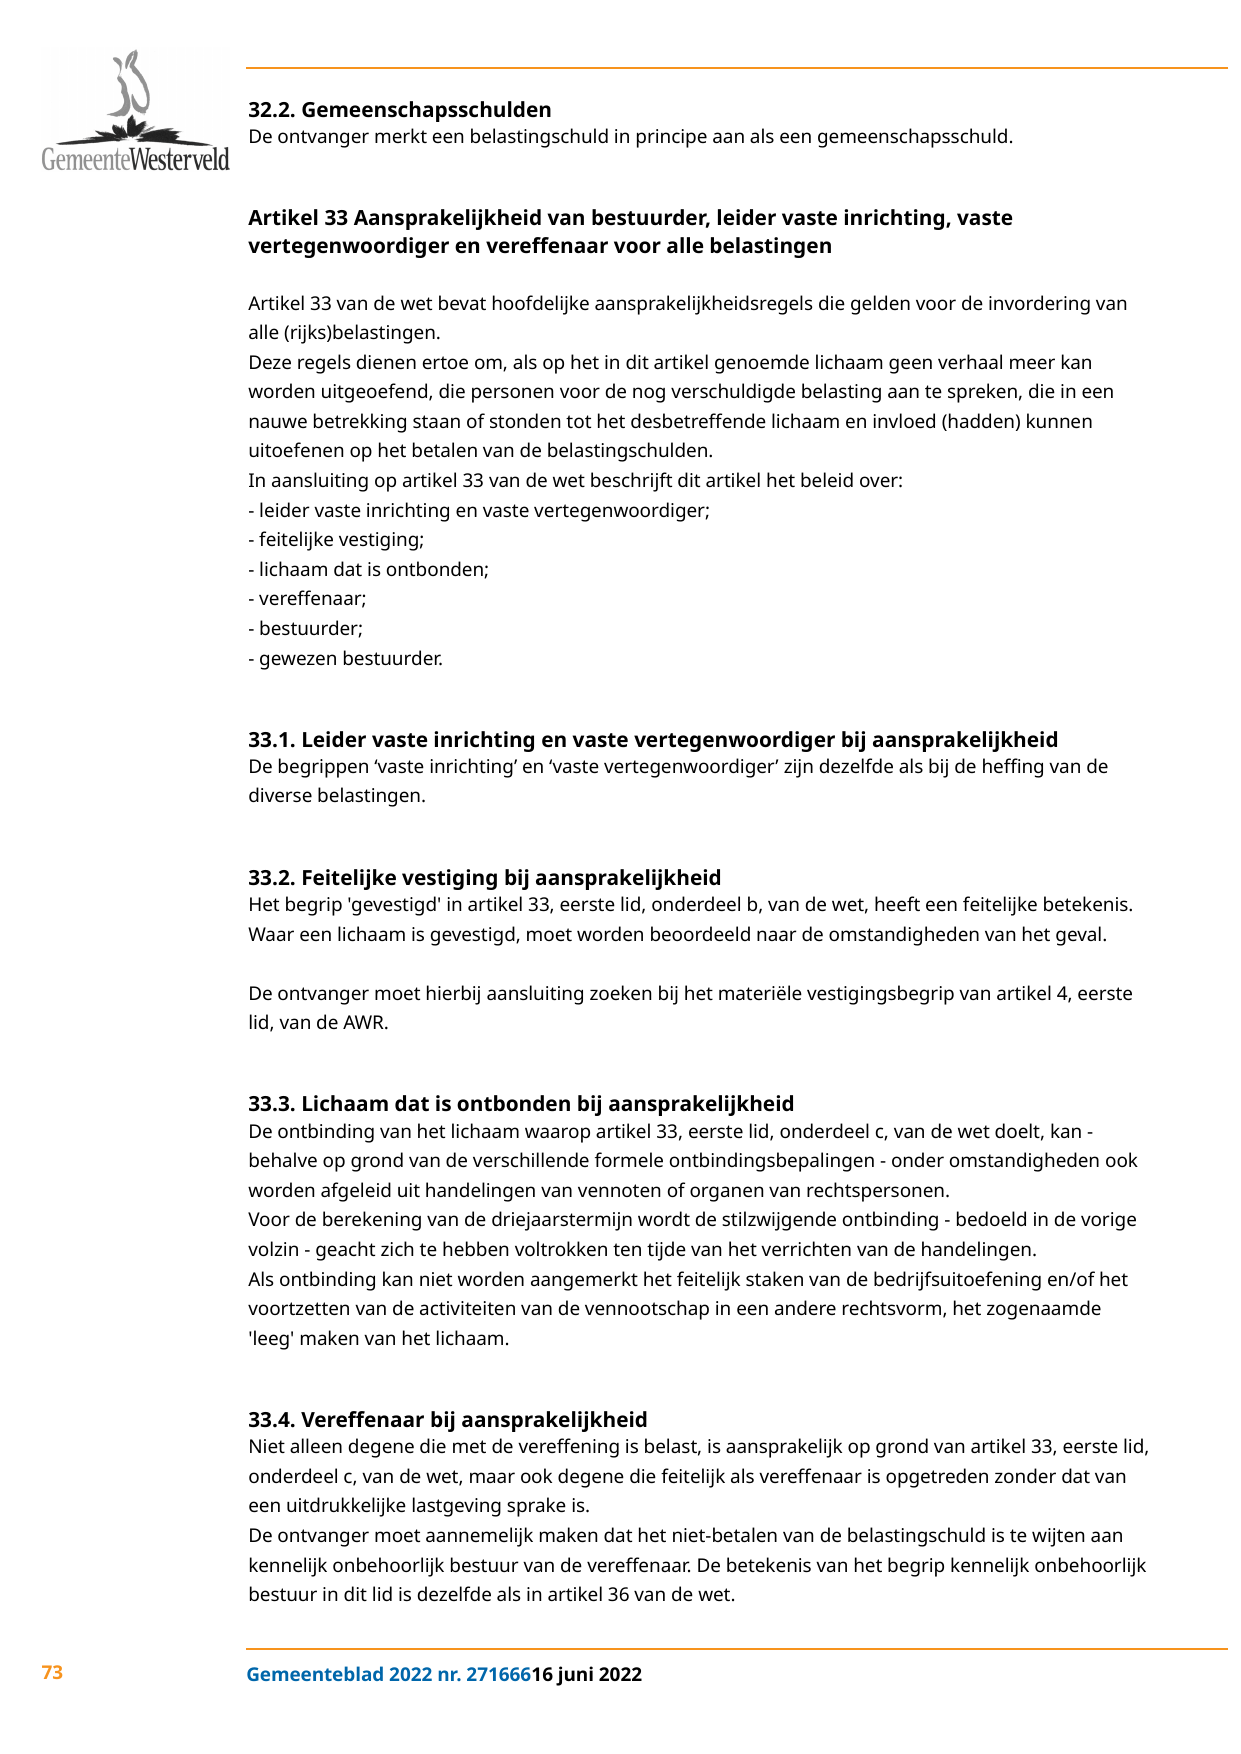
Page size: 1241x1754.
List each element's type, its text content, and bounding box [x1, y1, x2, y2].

text De ontvanger merkt een belastingschuld in principe aan als een gemeenschapsschuld. [248, 123, 1152, 149]
text 33.3. Lichaam dat is ontbonden bij aansprakelijkheid [248, 1089, 1152, 1118]
text De ontvanger moet aannemelijk maken dat het niet-betalen van de belastingschuld is te wijten aan kennelijk onbehoorlijk bestuur van de vereffenaar. De betekenis van het begrip kennelijk onbehoorlijk bestuur in dit lid is dezelfde als in artikel 36 van de wet. [248, 1522, 1152, 1607]
text - lichaam dat is ontbonden; [248, 556, 1152, 582]
picture [41, 47, 231, 172]
text De begrippen ‘vaste inrichting’ en ‘vaste vertegenwoordiger’ zijn dezelfde als bij de heffing van de diverse belastingen. [248, 753, 1152, 808]
text Als ontbinding kan niet worden aangemerkt het feitelijk staken van de bedrijfsuitoefening en/of het voortzetten van de activiteiten van de vennootschap in een andere rechtsvorm, het zogenaamde 'leeg' maken van het lichaam. [248, 1266, 1152, 1351]
text - feitelijke vestiging; [248, 526, 1152, 552]
text In aansluiting op artikel 33 van de wet beschrijft dit artikel het beleid over: [248, 467, 1152, 493]
text Voor de berekening van de driejaarstermijn wordt de stilzwijgende ontbinding - bedoeld in de vorige volzin - geacht zich te hebben voltrokken ten tijde van het verrichten van de handelingen. [248, 1207, 1152, 1262]
text 32.2. Gemeenschapsschulden [248, 95, 1152, 123]
text - gewezen bestuurder. [248, 645, 1152, 670]
text - bestuurder; [248, 615, 1152, 641]
text - vereffenaar; [248, 586, 1152, 611]
text 33.1. Leider vaste inrichting en vaste vertegenwoordiger bij aansprakelijkheid [248, 725, 1152, 753]
text Niet alleen degene die met de vereffening is belast, is aansprakelijk op grond van artikel 33, eerste lid, onderdeel c, van de wet, maar ook degene die feitelijk als vereffenaar is opgetreden zonder dat van een uitdrukkelijke lastgeving sprake is. [248, 1433, 1152, 1518]
text Deze regels dienen ertoe om, als op het in dit artikel genoemde lichaam geen verhaal meer kan worden uitgeoefend, die personen voor de nog verschuldigde belasting aan te spreken, die in een nauwe betrekking staan of stonden tot het desbetreffende lichaam en invloed (hadden) kunnen uitoefenen op het betalen van de belastingschulden. [248, 349, 1152, 463]
text De ontbinding van het lichaam waarop artikel 33, eerste lid, onderdeel c, van de wet doelt, kan - behalve op grond van de verschillende formele ontbindingsbepalingen - onder omstandigheden ook worden afgeleid uit handelingen van vennoten of organen van rechtspersonen. [248, 1118, 1152, 1203]
text Artikel 33 Aansprakelijkheid van bestuurder, leider vaste inrichting, vaste vertegenwoordiger en vereffenaar voor alle belastingen [248, 203, 1152, 260]
text 33.4. Vereffenaar bij aansprakelijkheid [248, 1405, 1152, 1433]
text 33.2. Feitelijke vestiging bij aansprakelijkheid [248, 863, 1152, 891]
text Het begrip 'gevestigd' in artikel 33, eerste lid, onderdeel b, van de wet, heeft een feitelijke betekenis. Waar een lichaam is gevestigd, moet worden beoordeeld naar de omstandigheden van het geval. [248, 891, 1152, 946]
text Artikel 33 van de wet bevat hoofdelijke aansprakelijkheidsregels die gelden voor de invordering van alle (rijks)belastingen. [248, 290, 1152, 345]
text De ontvanger moet hierbij aansluiting zoeken bij het materiële vestigingsbegrip van artikel 4, eerste lid, van de AWR. [248, 980, 1152, 1035]
text - leider vaste inrichting en vaste vertegenwoordiger; [248, 497, 1152, 522]
